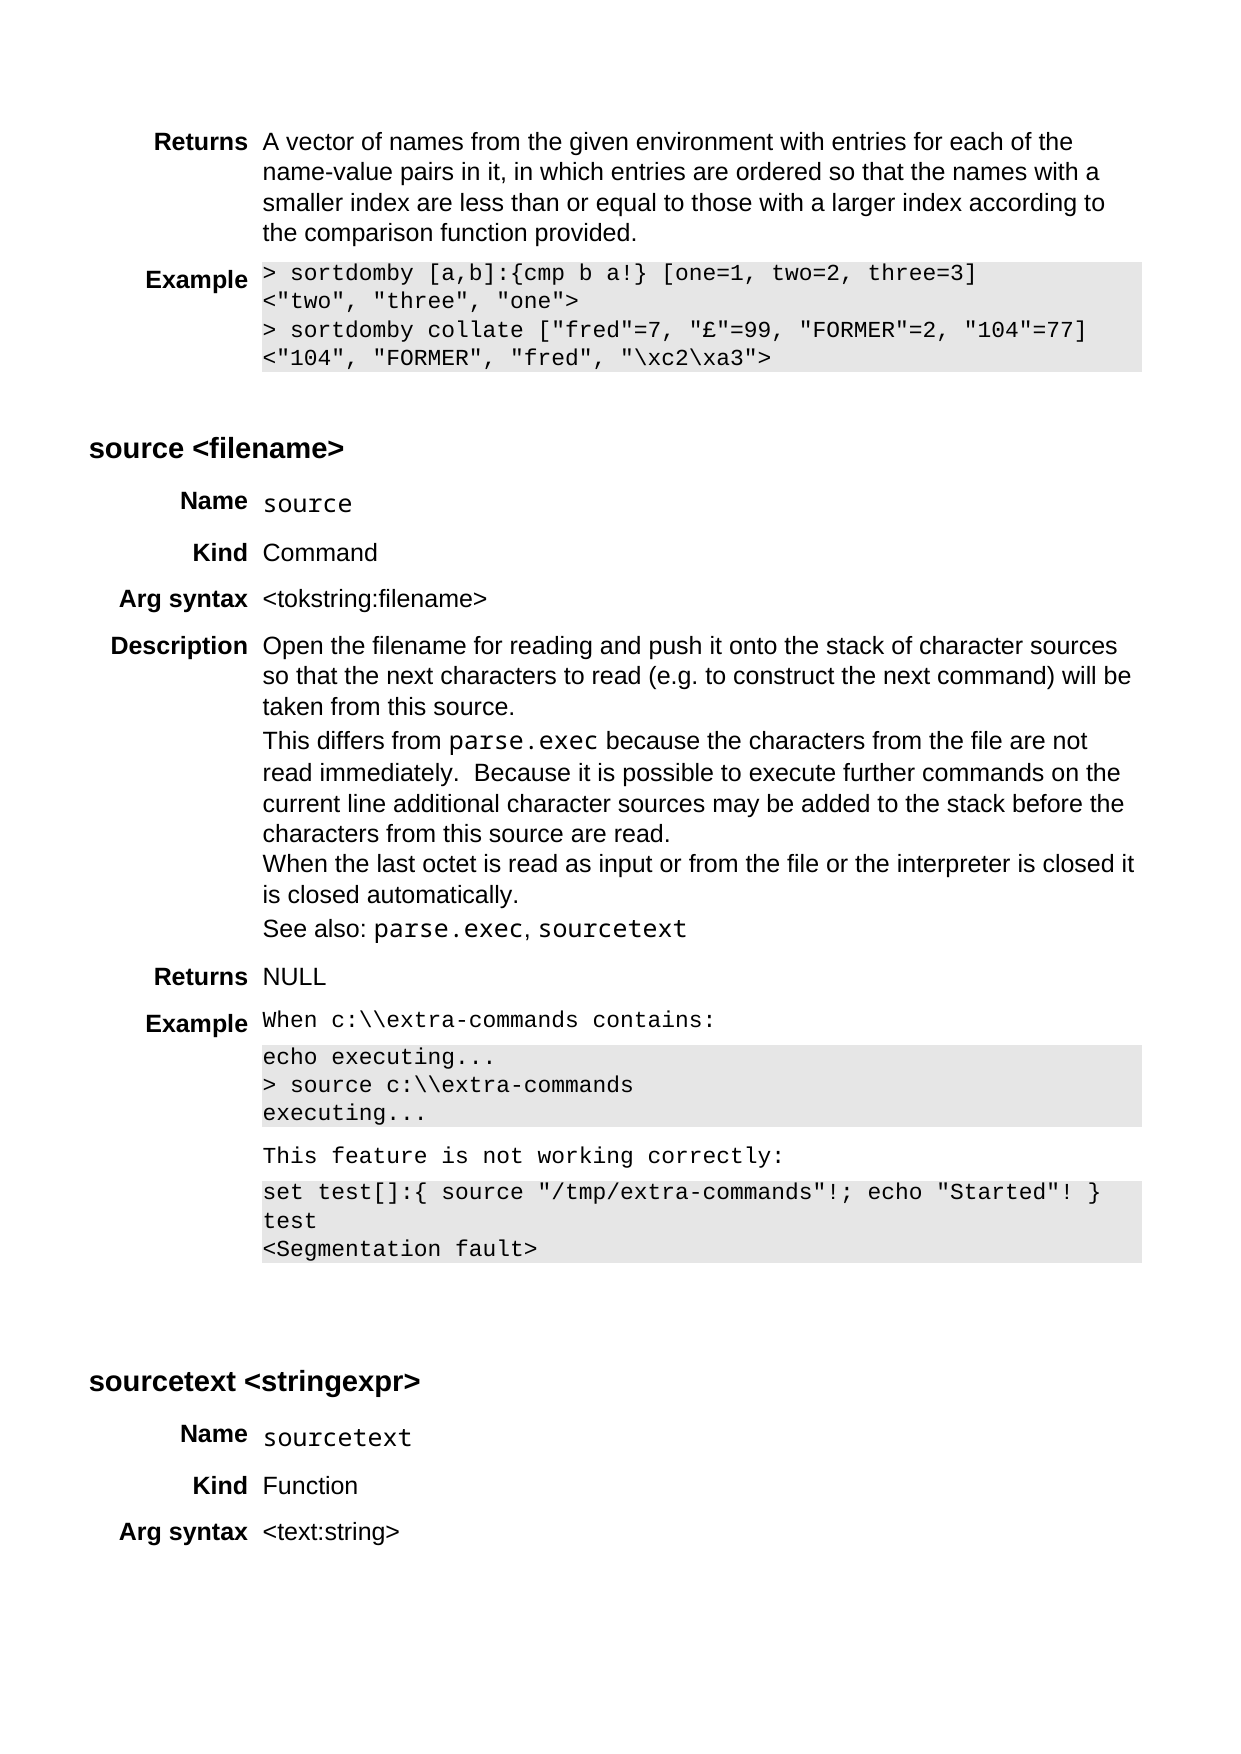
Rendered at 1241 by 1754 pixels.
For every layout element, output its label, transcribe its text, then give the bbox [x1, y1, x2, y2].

subtitle source <filename> [88, 431, 1145, 465]
table_cell Example [89, 256, 259, 384]
table_header Name [89, 1410, 259, 1462]
table_cell <tokstring:filename> [260, 576, 1145, 622]
subtitle sourcetext <stringexpr> [88, 1364, 1145, 1398]
table_cell Arg syntax [89, 576, 259, 622]
table_cell NULL [260, 954, 1145, 1000]
table_cell Arg syntax [89, 1509, 259, 1555]
table_cell <text:string> [260, 1509, 1145, 1555]
table_cell A vector of names from the given environment with entries for each of the name-value pairs in it, in which entries are ordered so that the names with a smaller index are less than or equal to those with a larger index according to the comparison function provided. [260, 118, 1145, 256]
table_cell Returns [89, 118, 259, 256]
table_cell Description [89, 622, 259, 953]
table_cell Kind [89, 1462, 259, 1508]
table_header sourcetext [260, 1410, 1145, 1462]
table_cell When c:\\extra-commands contains: echo executing... > source c:\\extra-commands executing... This feature is not working correctly: set test[]:{ source "/tmp/extra-commands"!; echo "Started"! } test <Segmentation fault> [260, 1000, 1145, 1275]
table_header Name [89, 477, 259, 529]
table_cell Command [260, 529, 1145, 576]
table_cell Open the filename for reading and push it onto the stack of character sources so that the next characters to read (e.g. to construct the next command) will be taken from this source. This differs from parse.exec because the characters from the file are not read immediately. Because it is possible to execute further commands on the current line additional character sources may be added to the stack before the characters from this source are read. When the last octet is read as input or from the file or the interpreter is closed it is closed automatically. See also: parse.exec, sourcetext [260, 622, 1145, 953]
table_cell Example [89, 1000, 259, 1275]
table_cell Kind [89, 529, 259, 576]
table_cell Returns [89, 954, 259, 1000]
table_cell Function [260, 1462, 1145, 1508]
table_header source [260, 477, 1145, 529]
table_cell > sortdomby [a,b]:{cmp b a!} [one=1, two=2, three=3] <"two", "three", "one"> > sortdomby collate ["fred"=7, "£"=99, "FORMER"=2, "104"=77] <"104", "FORMER", "fred", "\xc2\xa3"> [260, 256, 1145, 384]
